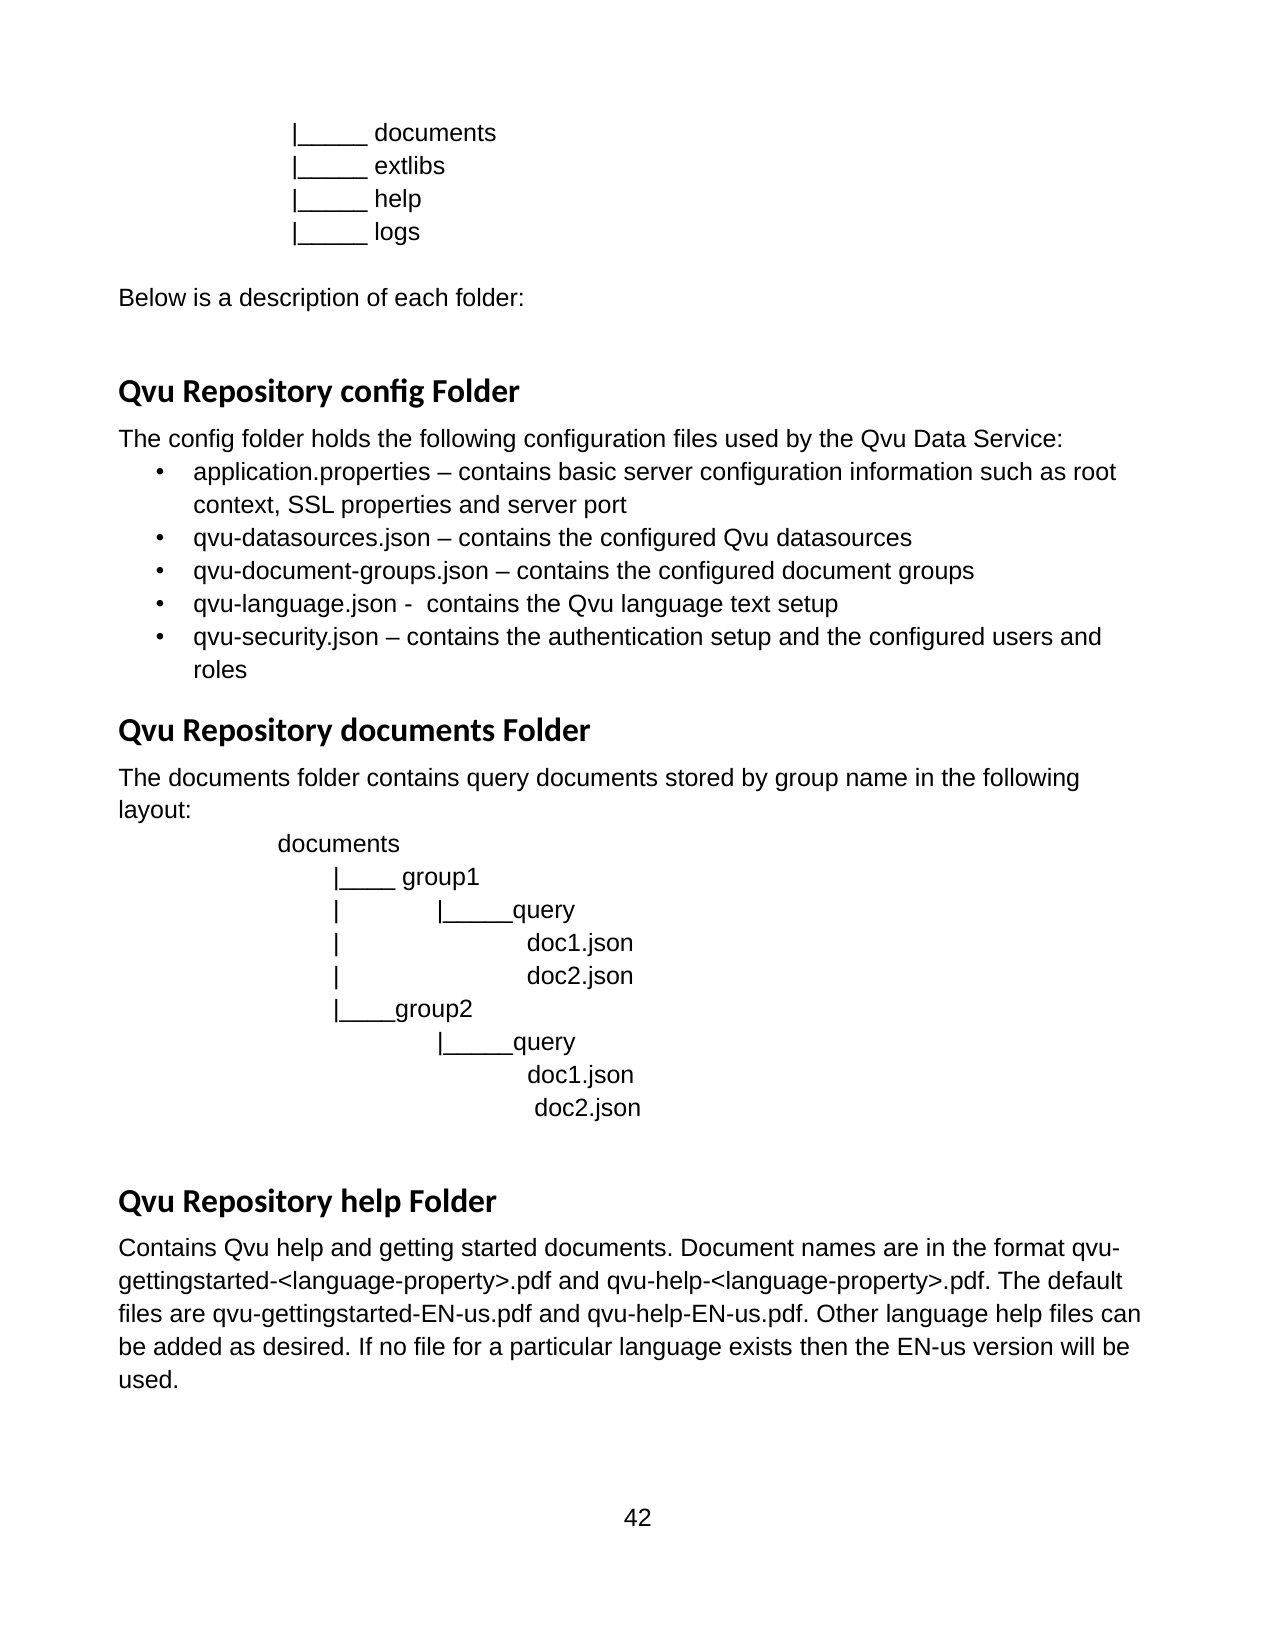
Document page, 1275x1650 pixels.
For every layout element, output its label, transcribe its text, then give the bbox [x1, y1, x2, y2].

text | |_____query [118, 894, 1157, 923]
text doc2.json [118, 1093, 1157, 1121]
list qvu-document-groups.json – contains the configured document groups [156, 556, 1157, 585]
text |_____query [118, 1027, 1157, 1055]
list qvu-security.json – contains the authentication setup and the configured users and roles [156, 622, 1157, 684]
text documents [118, 828, 1157, 857]
text doc1.json [118, 1060, 1157, 1088]
text | doc1.json [118, 928, 1157, 956]
subtitle Qvu Repository help Folder [118, 1179, 1157, 1221]
text |____group2 [118, 994, 1157, 1022]
text | doc2.json [118, 961, 1157, 989]
subtitle Qvu Repository config Folder [118, 370, 1157, 411]
subtitle Qvu Repository documents Folder [118, 709, 1157, 750]
list qvu-language.json - contains the Qvu language text setup [156, 589, 1157, 618]
text |_____ documents [118, 118, 1157, 147]
text Contains Qvu help and getting started documents. Document names are in the format qvu-gettingstarted-<language-property>.pdf and qvu-help-<language-property>.pdf. The default files are qvu-gettingstarted-EN-us.pdf and qvu-help-EN-us.pdf. Other language help files can be added as desired. If no file for a particular language exists then the EN-us version will be used. [118, 1233, 1157, 1394]
text The documents folder contains query documents stored by group name in the following layout: [118, 762, 1157, 824]
text |_____ logs [118, 217, 1157, 246]
text Below is a description of each folder: [118, 283, 1157, 312]
list qvu-datasources.json – contains the configured Qvu datasources [156, 523, 1157, 552]
text |_____ extlibs [118, 151, 1157, 180]
text |____ group1 [118, 862, 1157, 890]
text |_____ help [118, 184, 1157, 213]
list application.properties – contains basic server configuration information such as root context, SSL properties and server port [156, 457, 1157, 518]
text The config folder holds the following configuration files used by the Qvu Data Service: [118, 423, 1157, 452]
